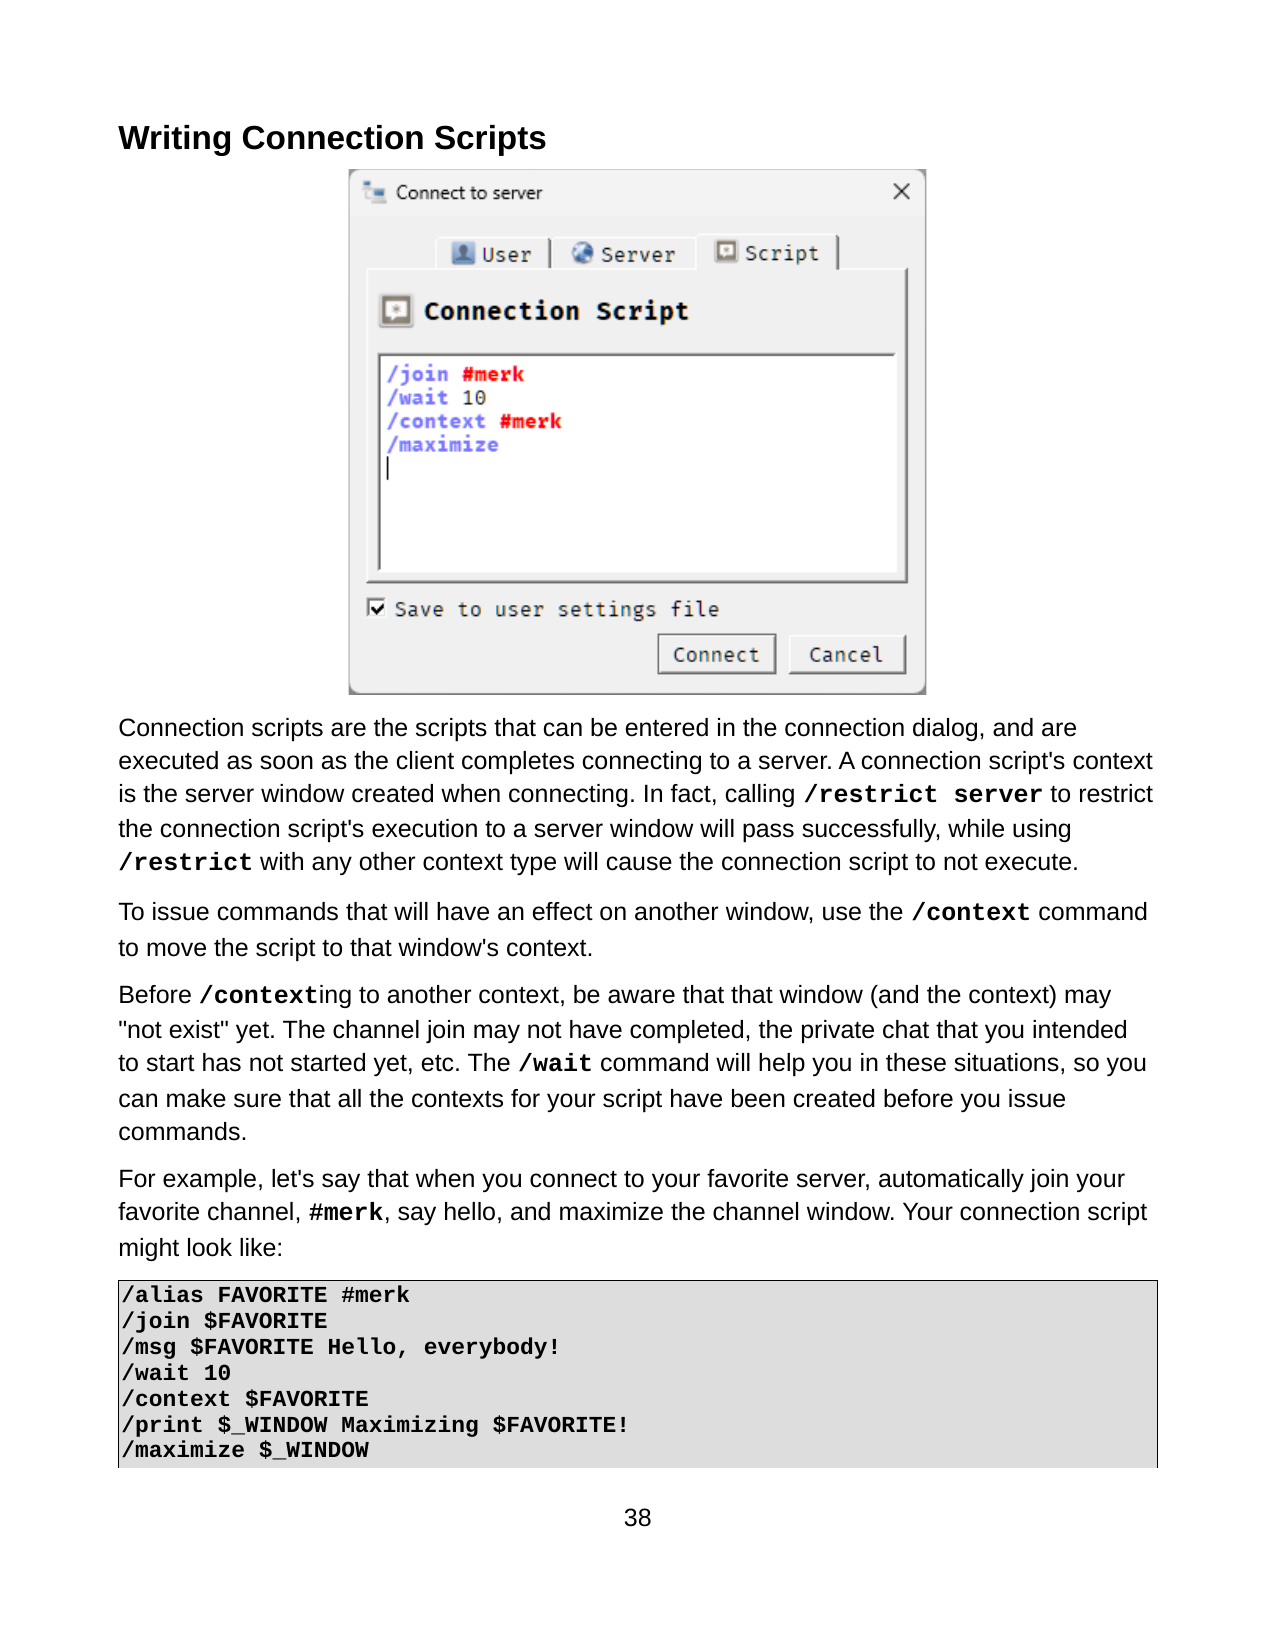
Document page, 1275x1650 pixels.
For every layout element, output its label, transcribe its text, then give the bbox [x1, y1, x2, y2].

text For example, let's say that when you connect to your favorite server, automatically join your favorite channel, #merk, say hello, and maximize the channel window. Your connection script might look like: [118, 1164, 1157, 1261]
table_header /alias FAVORITE #merk /join $FAVORITE /msg $FAVORITE Hello, everybody! /wait 10 /context $FAVORITE /print $_WINDOW Maximizing $FAVORITE! /maximize $_WINDOW [119, 1281, 1157, 1468]
text Before /contexting to another context, be aware that that window (and the context) may "not exist" yet. The channel join may not have completed, the private chat that you intended to start has not started yet, etc. The /wait command will help you in these situations, so you can make sure that all the contexts for your script have been created before you issue commands. [118, 980, 1157, 1145]
text Connection scripts are the scripts that can be entered in the connection dialog, and are executed as soon as the client completes connecting to a server. A connection script's context is the server window created when connecting. In fact, calling /restrict server to restrict the connection script's execution to a server window will pass successfully, while using /restrict with any other context type will cause the connection script to not execute. [118, 713, 1157, 878]
text To issue commands that will have an effect on another window, use the /context command to move the script to that window's context. [118, 897, 1157, 961]
picture [348, 169, 927, 695]
subtitle Writing Connection Scripts [118, 118, 1157, 157]
